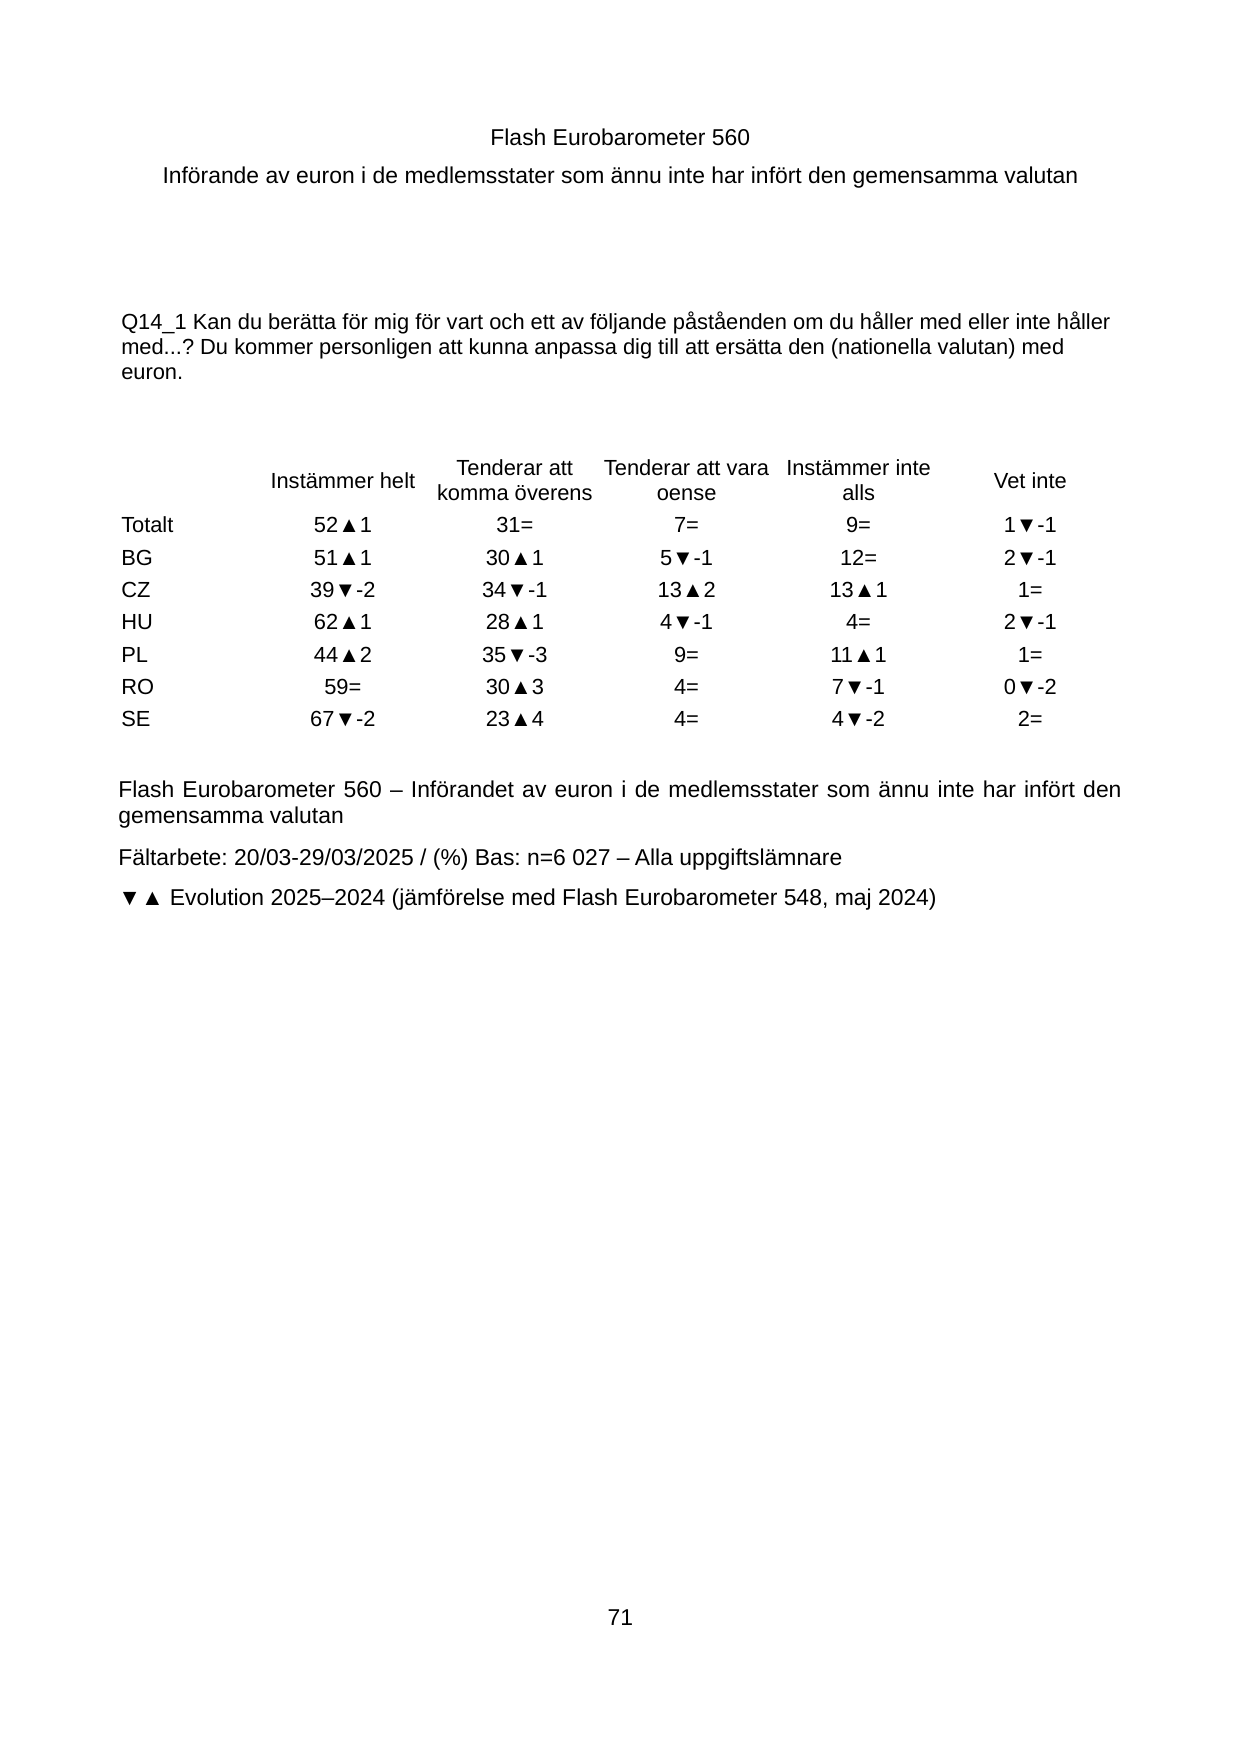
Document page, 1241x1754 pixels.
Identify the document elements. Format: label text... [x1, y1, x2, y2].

table_cell RO [118, 670, 257, 703]
table_cell [118, 452, 257, 508]
table_cell [118, 388, 257, 420]
table_cell 2= [944, 703, 1116, 735]
table_cell 5▼-1 [601, 541, 772, 573]
table_cell Instämmer inte alls [773, 452, 944, 508]
table_cell [257, 420, 429, 452]
table_cell 35▼-3 [429, 638, 601, 670]
table_cell 1▼-1 [944, 509, 1116, 541]
table_cell 23▲4 [429, 703, 601, 735]
table_cell 7▼-1 [773, 670, 944, 703]
table_cell 44▲2 [257, 638, 429, 670]
table_cell Instämmer helt [257, 452, 429, 508]
table_cell 4▼-1 [601, 606, 772, 638]
table_cell [429, 388, 601, 420]
table_cell [944, 388, 1116, 420]
table_cell [601, 420, 772, 452]
table_cell Totalt [118, 509, 257, 541]
table_cell 7= [601, 509, 772, 541]
table_cell PL [118, 638, 257, 670]
table_cell 39▼-2 [257, 573, 429, 606]
table_cell CZ [118, 573, 257, 606]
table_cell 51▲1 [257, 541, 429, 573]
table_cell 52▲1 [257, 509, 429, 541]
table_cell HU [118, 606, 257, 638]
text ▼▲ Evolution 2025–2024 (jämförelse med Flash Eurobarometer 548, maj 2024) [118, 884, 1122, 911]
table_cell 2▼-1 [944, 606, 1116, 638]
table_cell 11▲1 [773, 638, 944, 670]
table_cell 34▼-1 [429, 573, 601, 606]
table_cell [429, 420, 601, 452]
text Flash Eurobarometer 560 – Införandet av euron i de medlemsstater som ännu inte har infört den gemensamma valutan [118, 776, 1122, 829]
text Fältarbete: 20/03-29/03/2025 / (%) Bas: n=6 027 – Alla uppgiftslämnare [118, 843, 1122, 870]
table_cell 12= [773, 541, 944, 573]
table_cell 13▲2 [601, 573, 772, 606]
table_cell 67▼-2 [257, 703, 429, 735]
table_cell 4= [601, 703, 772, 735]
table_cell 13▲1 [773, 573, 944, 606]
table_cell 4= [773, 606, 944, 638]
table_cell 30▲1 [429, 541, 601, 573]
table_cell 2▼-1 [944, 541, 1116, 573]
table_cell 62▲1 [257, 606, 429, 638]
table_cell [601, 388, 772, 420]
table_cell 30▲3 [429, 670, 601, 703]
table_cell [944, 420, 1116, 452]
table_cell [773, 420, 944, 452]
table_cell BG [118, 541, 257, 573]
table_cell 28▲1 [429, 606, 601, 638]
table_cell 31= [429, 509, 601, 541]
table_cell 9= [773, 509, 944, 541]
table_cell Tenderar att komma överens [429, 452, 601, 508]
table_cell [257, 388, 429, 420]
table_cell Tenderar att vara oense [601, 452, 772, 508]
table_cell SE [118, 703, 257, 735]
table_header Q14_1 Kan du berätta för mig för vart och ett av följande påståenden om du håller med eller inte håller med...? Du kommer personligen att kunna anpassa dig till att ersätta den (nationella valutan) med euron. [118, 306, 1116, 387]
table_cell 1= [944, 638, 1116, 670]
table_cell 1= [944, 573, 1116, 606]
table_cell 4▼-2 [773, 703, 944, 735]
table_cell 4= [601, 670, 772, 703]
table_cell Vet inte [944, 452, 1116, 508]
table_cell 59= [257, 670, 429, 703]
table_cell 0▼-2 [944, 670, 1116, 703]
table_cell [773, 388, 944, 420]
table_cell 9= [601, 638, 772, 670]
table_cell [118, 420, 257, 452]
